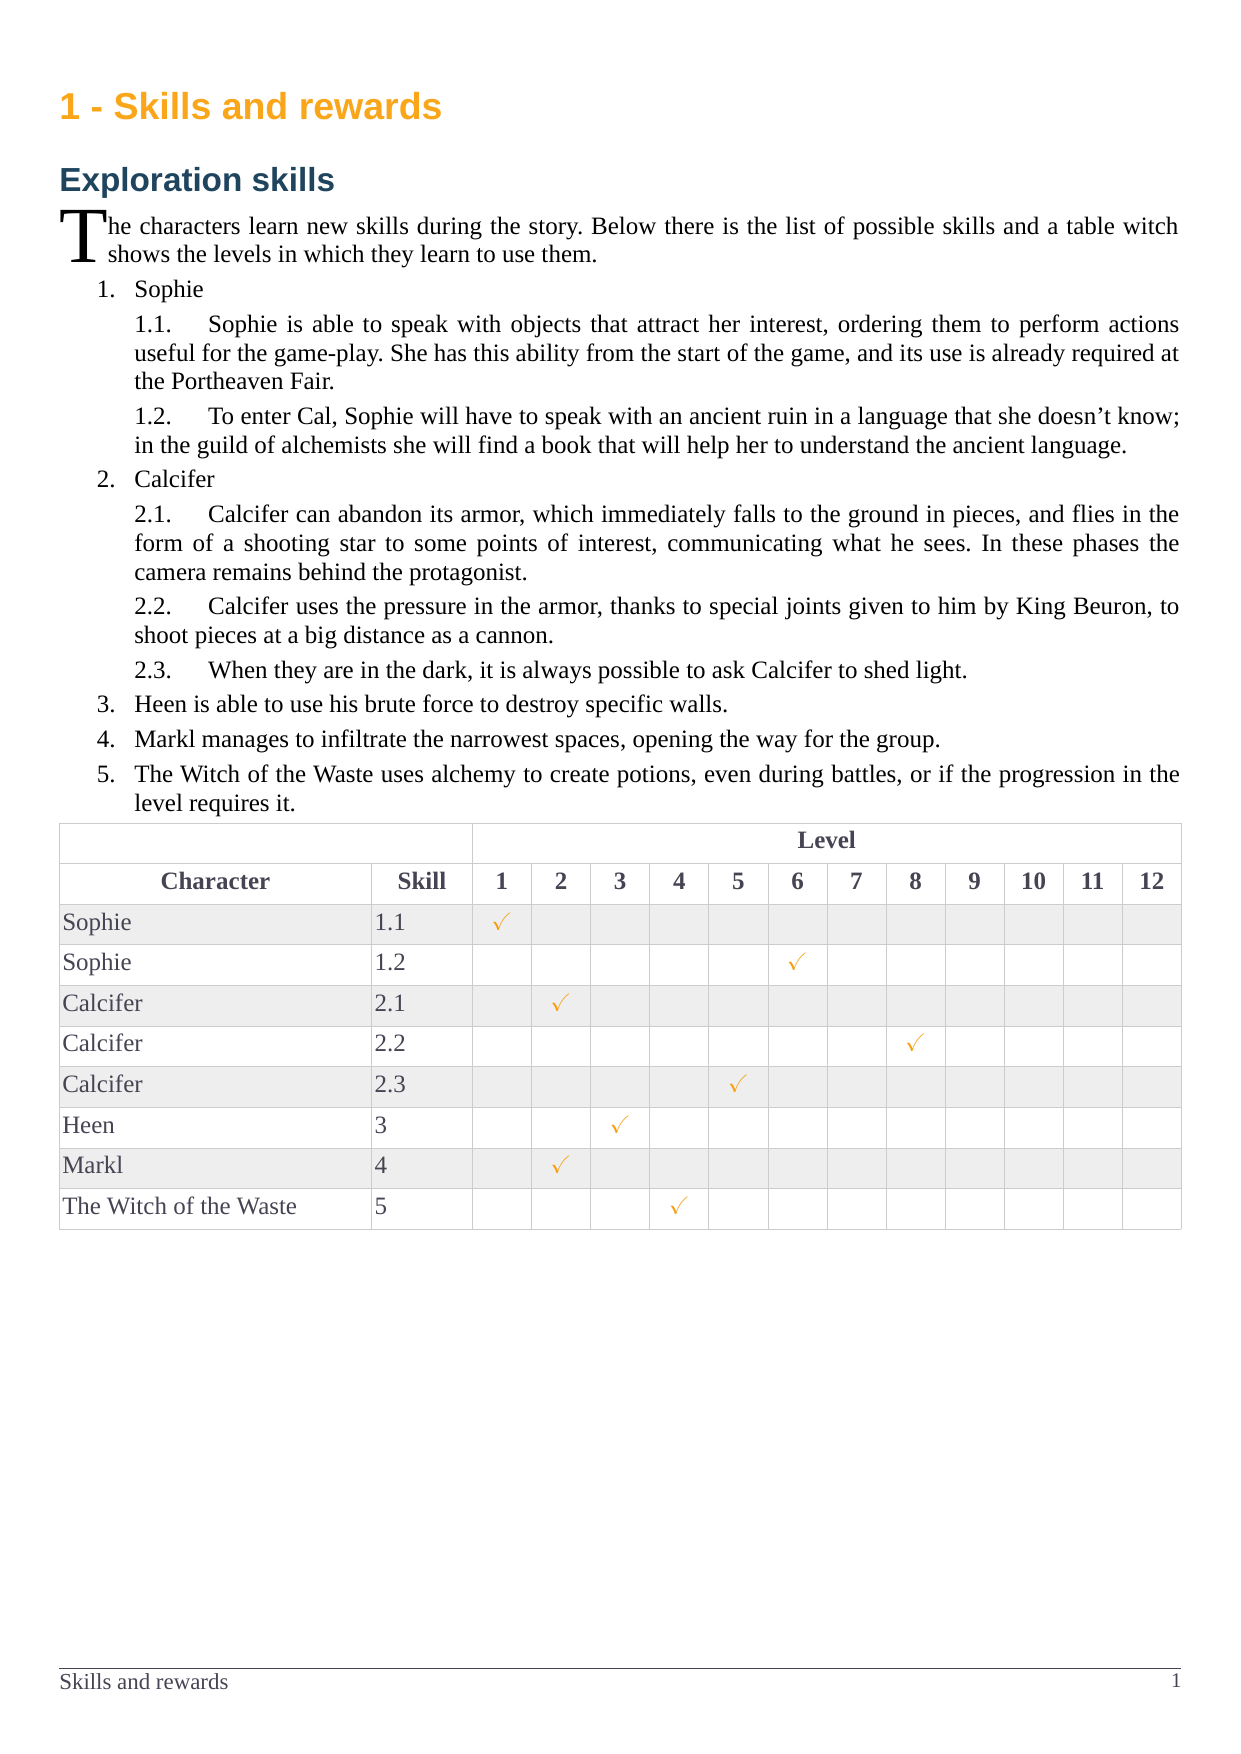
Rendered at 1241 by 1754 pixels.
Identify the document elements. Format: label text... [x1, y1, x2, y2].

table_cell [532, 1067, 590, 1107]
table_cell [1064, 1108, 1122, 1147]
table_cell ✓ [769, 945, 827, 985]
table_cell [828, 986, 886, 1026]
table_cell [769, 905, 827, 944]
table_cell 5 [372, 1189, 472, 1229]
table_cell [1064, 1027, 1122, 1066]
list The Witch of the Waste uses alchemy to create potions, even during battles, or if the progression in the level requires it. [97, 759, 1181, 816]
subtitle Skills and rewards [59, 84, 1181, 127]
table_cell 6 [769, 864, 827, 904]
list When they are in the dark, it is always possible to ask Calcifer to shed light. [134, 655, 1181, 684]
table_cell Calcifer [60, 1067, 371, 1107]
table_cell [946, 905, 1004, 944]
table_cell [473, 1189, 531, 1229]
table_cell [769, 1108, 827, 1147]
table_cell 7 [828, 864, 886, 904]
table_cell [946, 1067, 1004, 1107]
table_cell [1123, 945, 1181, 985]
table_cell [1123, 905, 1181, 944]
table_cell [1064, 1149, 1122, 1188]
table_cell [709, 1108, 768, 1147]
table_cell 3 [591, 864, 649, 904]
table_cell [709, 1027, 768, 1066]
table_cell [591, 986, 649, 1026]
table_cell [532, 1027, 590, 1066]
table_header Level [473, 824, 1181, 863]
table_cell [532, 1189, 590, 1229]
table_cell [532, 1108, 590, 1147]
table_cell [1064, 1067, 1122, 1107]
list Sophie [97, 274, 1181, 303]
table_cell [709, 945, 768, 985]
table_cell [828, 1067, 886, 1107]
table_cell ✓ [532, 986, 590, 1026]
table_cell [473, 1149, 531, 1188]
table_cell [1123, 1067, 1181, 1107]
table_cell [532, 945, 590, 985]
table_cell [1123, 1027, 1181, 1066]
table_cell [1123, 1189, 1181, 1229]
table_cell [591, 1149, 649, 1188]
table_cell [769, 1027, 827, 1066]
table_cell [709, 1149, 768, 1188]
table_cell [946, 1149, 1004, 1188]
table_cell [1005, 1067, 1063, 1107]
table_cell [1123, 986, 1181, 1026]
table_cell [709, 905, 768, 944]
table_cell [1005, 1027, 1063, 1066]
table_cell [1123, 1108, 1181, 1147]
table_cell [887, 1149, 945, 1188]
table_cell 1.1 [372, 905, 472, 944]
list Calcifer can abandon its armor, which immediately falls to the ground in pieces, and flies in the form of a shooting star to some points of interest, communicating what he sees. In these phases the camera remains behind the protagonist. [134, 499, 1181, 586]
table_cell 2.1 [372, 986, 472, 1026]
table_cell [769, 1067, 827, 1107]
table_cell [946, 1189, 1004, 1229]
table_cell 1.2 [372, 945, 472, 985]
table_cell Character [60, 864, 371, 904]
table_cell 1 [473, 864, 531, 904]
table_cell [591, 1067, 649, 1107]
list Calcifer uses the pressure in the armor, thanks to special joints given to him by King Beuron, to shoot pieces at a big distance as a cannon. [134, 591, 1181, 649]
table_cell Sophie [60, 905, 371, 944]
table_cell 10 [1005, 864, 1063, 904]
table_cell [946, 1108, 1004, 1147]
list Heen is able to use his brute force to destroy specific walls. [97, 689, 1181, 718]
table_cell [650, 1027, 708, 1066]
table_cell [769, 986, 827, 1026]
list To enter Cal, Sophie will have to speak with an ancient ruin in a language that she doesn’t know; in the guild of alchemists she will find a book that will help her to understand the ancient language. [134, 401, 1181, 459]
table_cell Markl [60, 1149, 371, 1188]
table_cell [532, 905, 590, 944]
table_cell [828, 945, 886, 985]
table_cell [650, 905, 708, 944]
table_cell 12 [1123, 864, 1181, 904]
subtitle Exploration skills [59, 160, 1181, 198]
table_cell 3 [372, 1108, 472, 1147]
table_cell 4 [650, 864, 708, 904]
table_cell Sophie [60, 945, 371, 985]
table_cell [828, 1149, 886, 1188]
table_cell [709, 1189, 768, 1229]
table_cell ✓ [591, 1108, 649, 1147]
table_cell [1064, 1189, 1122, 1229]
table_cell Calcifer [60, 1027, 371, 1066]
table_cell [828, 1027, 886, 1066]
table_cell [1064, 905, 1122, 944]
table_cell [1005, 986, 1063, 1026]
list Sophie is able to speak with objects that attract her interest, ordering them to perform actions useful for the game-play. She has this ability from the start of the game, and its use is already required at the Portheaven Fair. [134, 309, 1181, 395]
table_cell 9 [946, 864, 1004, 904]
table_cell ✓ [473, 905, 531, 944]
table_cell [473, 945, 531, 985]
list Markl manages to infiltrate the narrowest spaces, opening the way for the group. [97, 724, 1181, 753]
table_cell [650, 1067, 708, 1107]
table_cell [650, 945, 708, 985]
table_cell 5 [709, 864, 768, 904]
table_cell [946, 1027, 1004, 1066]
table_cell [769, 1189, 827, 1229]
table_cell [887, 905, 945, 944]
table_cell ✓ [709, 1067, 768, 1107]
text The characters learn new skills during the story. Below there is the list of possible skills and a table witch shows the levels in which they learn to use them. [59, 211, 1181, 268]
table_cell Heen [60, 1108, 371, 1147]
table_cell Skill [372, 864, 472, 904]
table_cell [473, 1027, 531, 1066]
table_header [60, 824, 472, 863]
table_cell [591, 1027, 649, 1066]
table_cell [591, 1189, 649, 1229]
table_cell 8 [887, 864, 945, 904]
table_cell [828, 1108, 886, 1147]
table_cell [887, 1108, 945, 1147]
table_cell [1064, 945, 1122, 985]
table_cell 4 [372, 1149, 472, 1188]
table_cell [650, 1108, 708, 1147]
table_cell [1005, 1108, 1063, 1147]
table_cell [473, 1108, 531, 1147]
table_cell [473, 1067, 531, 1107]
table_cell [1005, 1149, 1063, 1188]
table_cell [887, 1189, 945, 1229]
table_cell [828, 1189, 886, 1229]
table_cell ✓ [532, 1149, 590, 1188]
table_cell [828, 905, 886, 944]
table_cell [591, 905, 649, 944]
table_cell ✓ [650, 1189, 708, 1229]
table_cell [946, 986, 1004, 1026]
table_cell 2.3 [372, 1067, 472, 1107]
table_cell 2.2 [372, 1027, 472, 1066]
table_cell [1005, 945, 1063, 985]
table_cell 2 [532, 864, 590, 904]
table_cell [473, 986, 531, 1026]
table_cell [887, 945, 945, 985]
table_cell [709, 986, 768, 1026]
table_cell [650, 986, 708, 1026]
list Calcifer [97, 464, 1181, 493]
table_cell [1123, 1149, 1181, 1188]
table_cell Calcifer [60, 986, 371, 1026]
table_cell The Witch of the Waste [60, 1189, 371, 1229]
table_cell 11 [1064, 864, 1122, 904]
table_cell [946, 945, 1004, 985]
table_cell [887, 1067, 945, 1107]
table_cell [769, 1149, 827, 1188]
table_cell [1005, 1189, 1063, 1229]
table_cell ✓ [887, 1027, 945, 1066]
table_cell [650, 1149, 708, 1188]
table_cell [1005, 905, 1063, 944]
table_cell [591, 945, 649, 985]
table_cell [1064, 986, 1122, 1026]
table_cell [887, 986, 945, 1026]
